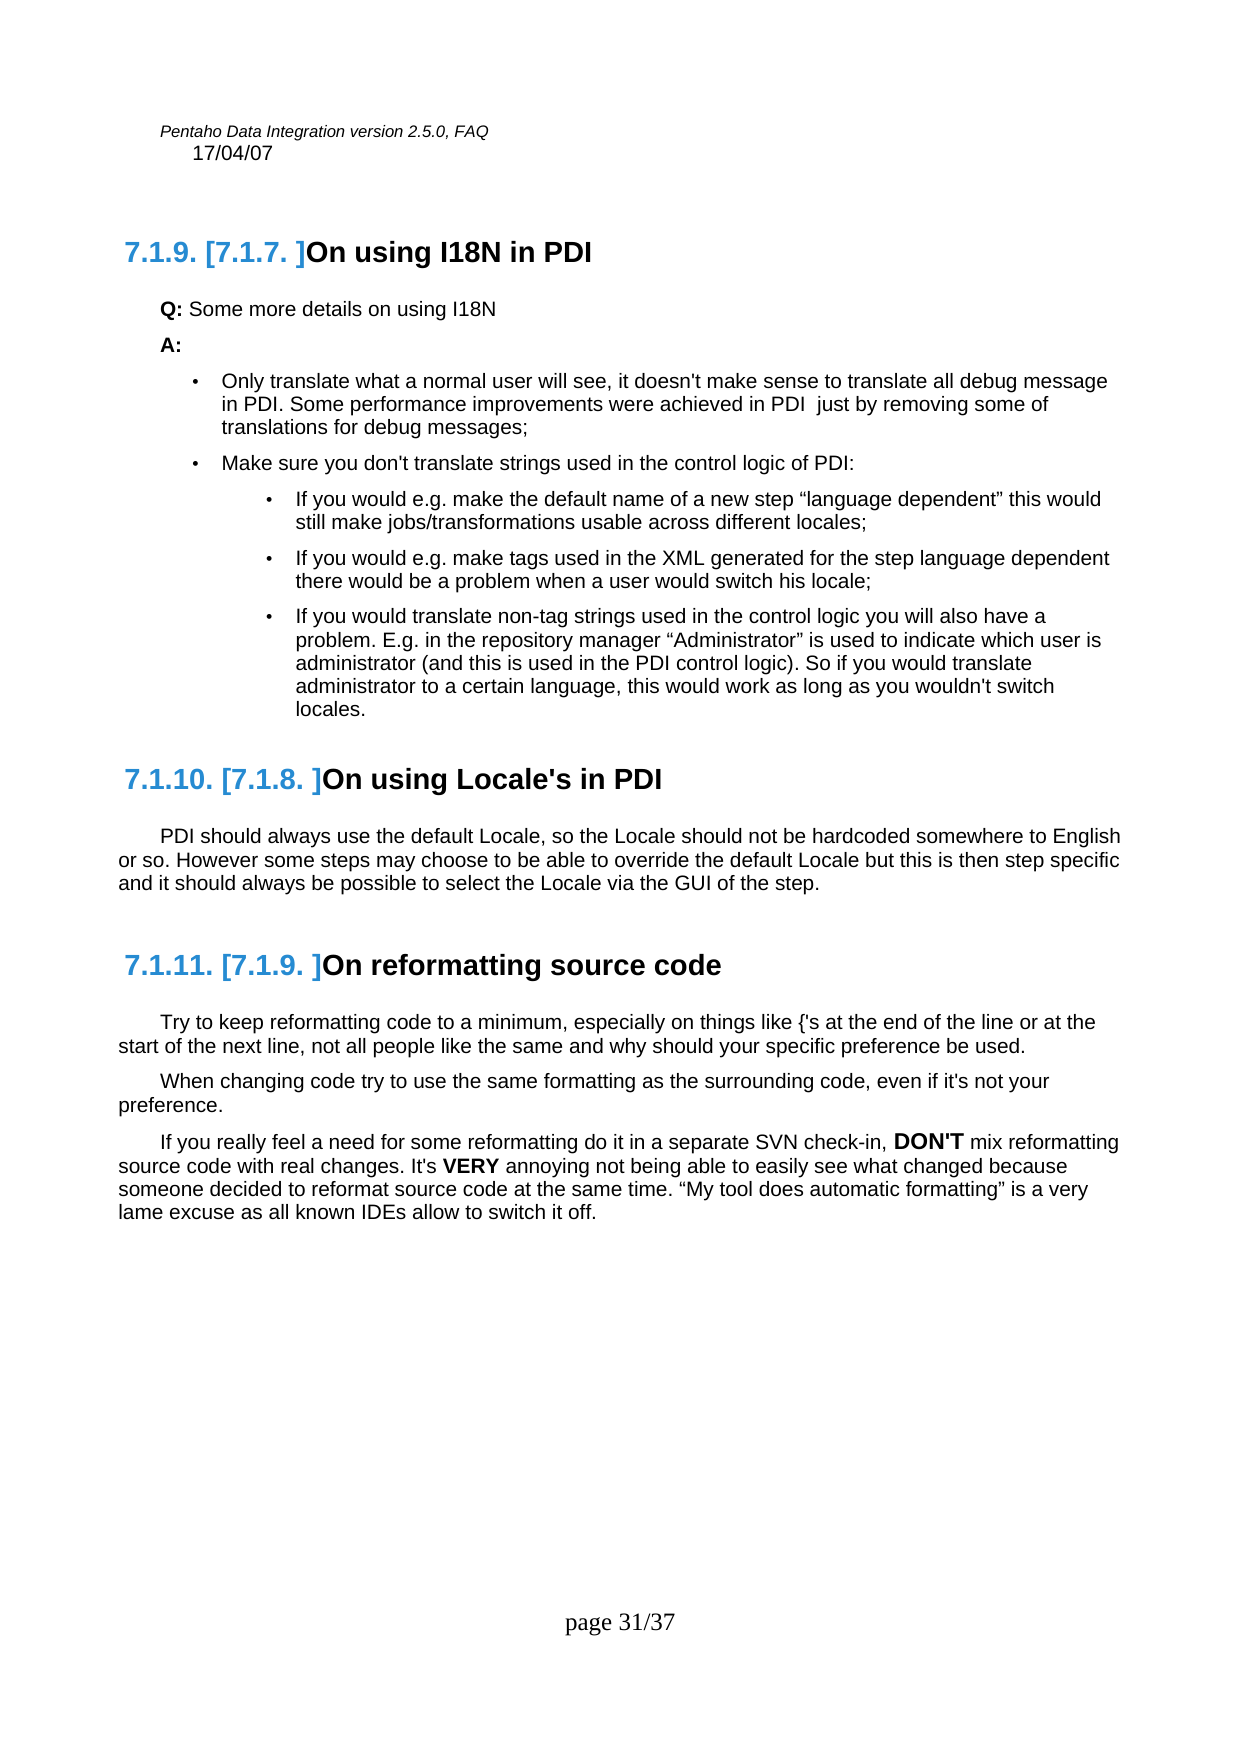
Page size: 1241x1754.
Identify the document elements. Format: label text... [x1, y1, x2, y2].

list If you would e.g. make the default name of a new step “language dependent” this would still make jobs/transformations usable across different locales; [266, 487, 1122, 534]
subtitle On using I18N in PDI [124, 236, 1122, 268]
text When changing code try to use the same formatting as the surrounding code, even if it's not your preference. [118, 1070, 1122, 1116]
text Q: Some more details on using I18N [118, 298, 1122, 321]
text If you really feel a need for some reformatting do it in a separate SVN check-in, DON'T mix reformatting source code with real changes. It's VERY annoying not being able to easily see what changed because someone decided to reformat source code at the same time. “My tool does automatic formatting” is a very lame excuse as all known IDEs allow to switch it off. [118, 1129, 1122, 1224]
list If you would e.g. make tags used in the XML generated for the step language dependent there would be a problem when a user would switch his locale; [266, 546, 1122, 593]
subtitle On reformatting source code [124, 949, 1122, 981]
text A: [118, 333, 1122, 357]
list If you would translate non-tag strings used in the control logic you will also have a problem. E.g. in the repository manager “Administrator” is used to indicate which user is administrator (and this is used in the PDI control logic). So if you would translate administrator to a certain language, this would work as long as you wouldn't switch locales. [266, 605, 1122, 721]
list Only translate what a normal user will see, it doesn't make sense to translate all debug message in PDI. Some performance improvements were achieved in PDI just by removing some of translations for debug messages; [192, 369, 1122, 439]
text Try to keep reformatting code to a minimum, especially on things like {'s at the end of the line or at the start of the next line, not all people like the same and why should your specific preference be used. [118, 1011, 1122, 1057]
text PDI should always use the default Locale, so the Locale should not be hardcoded somewhere to English or so. However some steps may choose to be able to override the default Locale but this is then step specific and it should always be possible to select the Locale via the GUI of the step. [118, 825, 1122, 895]
list Make sure you don't translate strings used in the control logic of PDI: [192, 451, 1122, 475]
subtitle On using Locale's in PDI [124, 763, 1122, 796]
